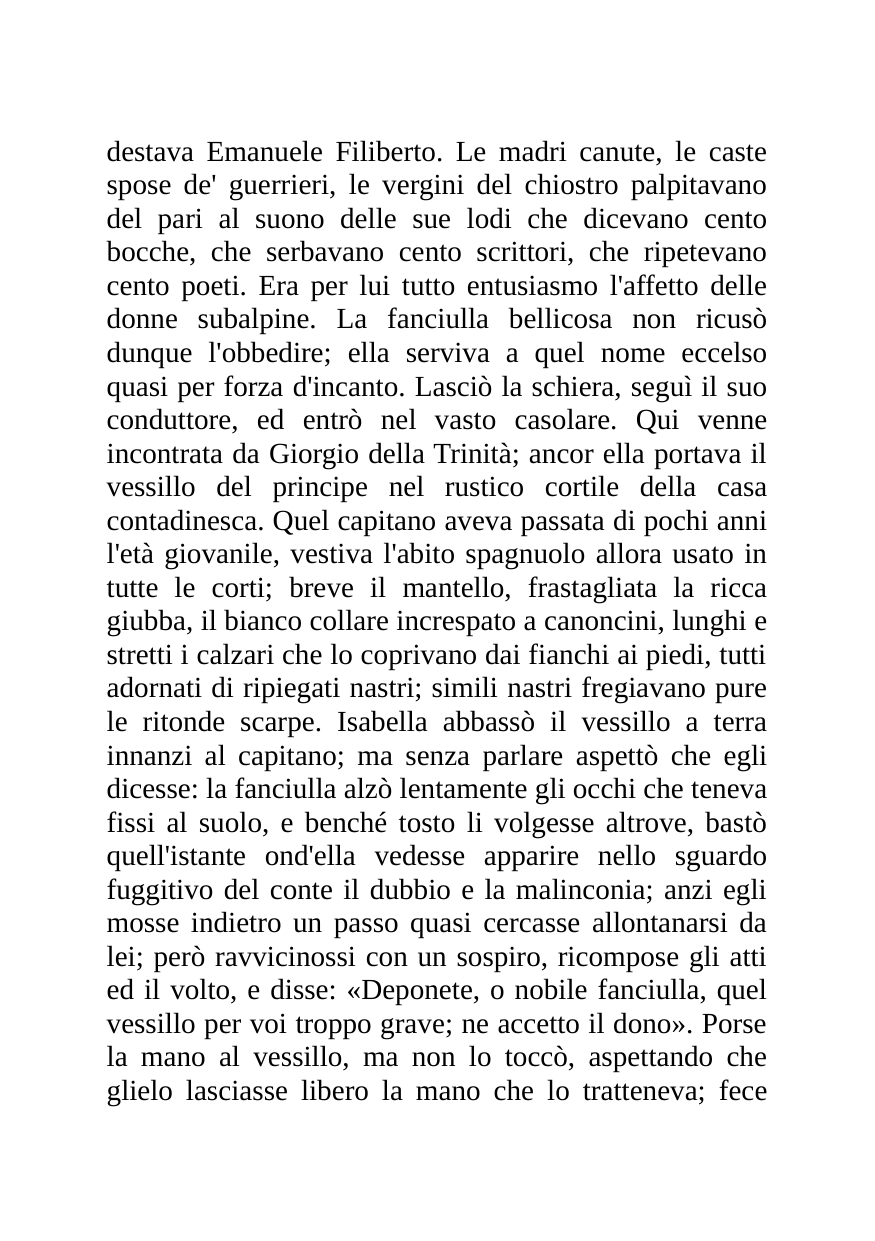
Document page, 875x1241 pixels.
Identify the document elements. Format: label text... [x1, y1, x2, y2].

text destava Emanuele Filiberto. Le madri canute, le caste spose de' guerrieri, le vergini del chiostro palpitavano del pari al suono delle sue lodi che dicevano cento bocche, che serbavano cento scrittori, che ripetevano cento poeti. Era per lui tutto entusiasmo l'affetto delle donne subalpine. La fanciulla bellicosa non ricusò dunque l'obbedire; ella serviva a quel nome eccelso quasi per forza d'incanto. Lasciò la schiera, seguì il suo conduttore, ed entrò nel vasto casolare. Qui venne incontrata da Giorgio della Trinità; ancor ella portava il vessillo del principe nel rustico cortile della casa contadinesca. Quel capitano aveva passata di pochi anni l'età giovanile, vestiva l'abito spagnuolo allora usato in tutte le corti; breve il mantello, frastagliata la ricca giubba, il bianco collare increspato a canoncini, lunghi e stretti i calzari che lo coprivano dai fianchi ai piedi, tutti adornati di ripiegati nastri; simili nastri fregiavano pure le ritonde scarpe. Isabella abbassò il vessillo a terra innanzi al capitano; ma senza parlare aspettò che egli dicesse: la fanciulla alzò lentamente gli occhi che teneva fissi al suolo, e benché tosto li volgesse altrove, bastò quell'istante ond'ella vedesse apparire nello sguardo fuggitivo del conte il dubbio e la malinconia; anzi egli mosse indietro un passo quasi cercasse allontanarsi da lei; però ravvicinossi con un sospiro, ricompose gli atti ed il volto, e disse: «Deponete, o nobile fanciulla, quel vessillo per voi troppo grave; ne accetto il dono». Porse la mano al vessillo, ma non lo toccò, aspettando che glielo lasciasse libero la mano che lo tratteneva; fece [106, 134, 768, 1107]
